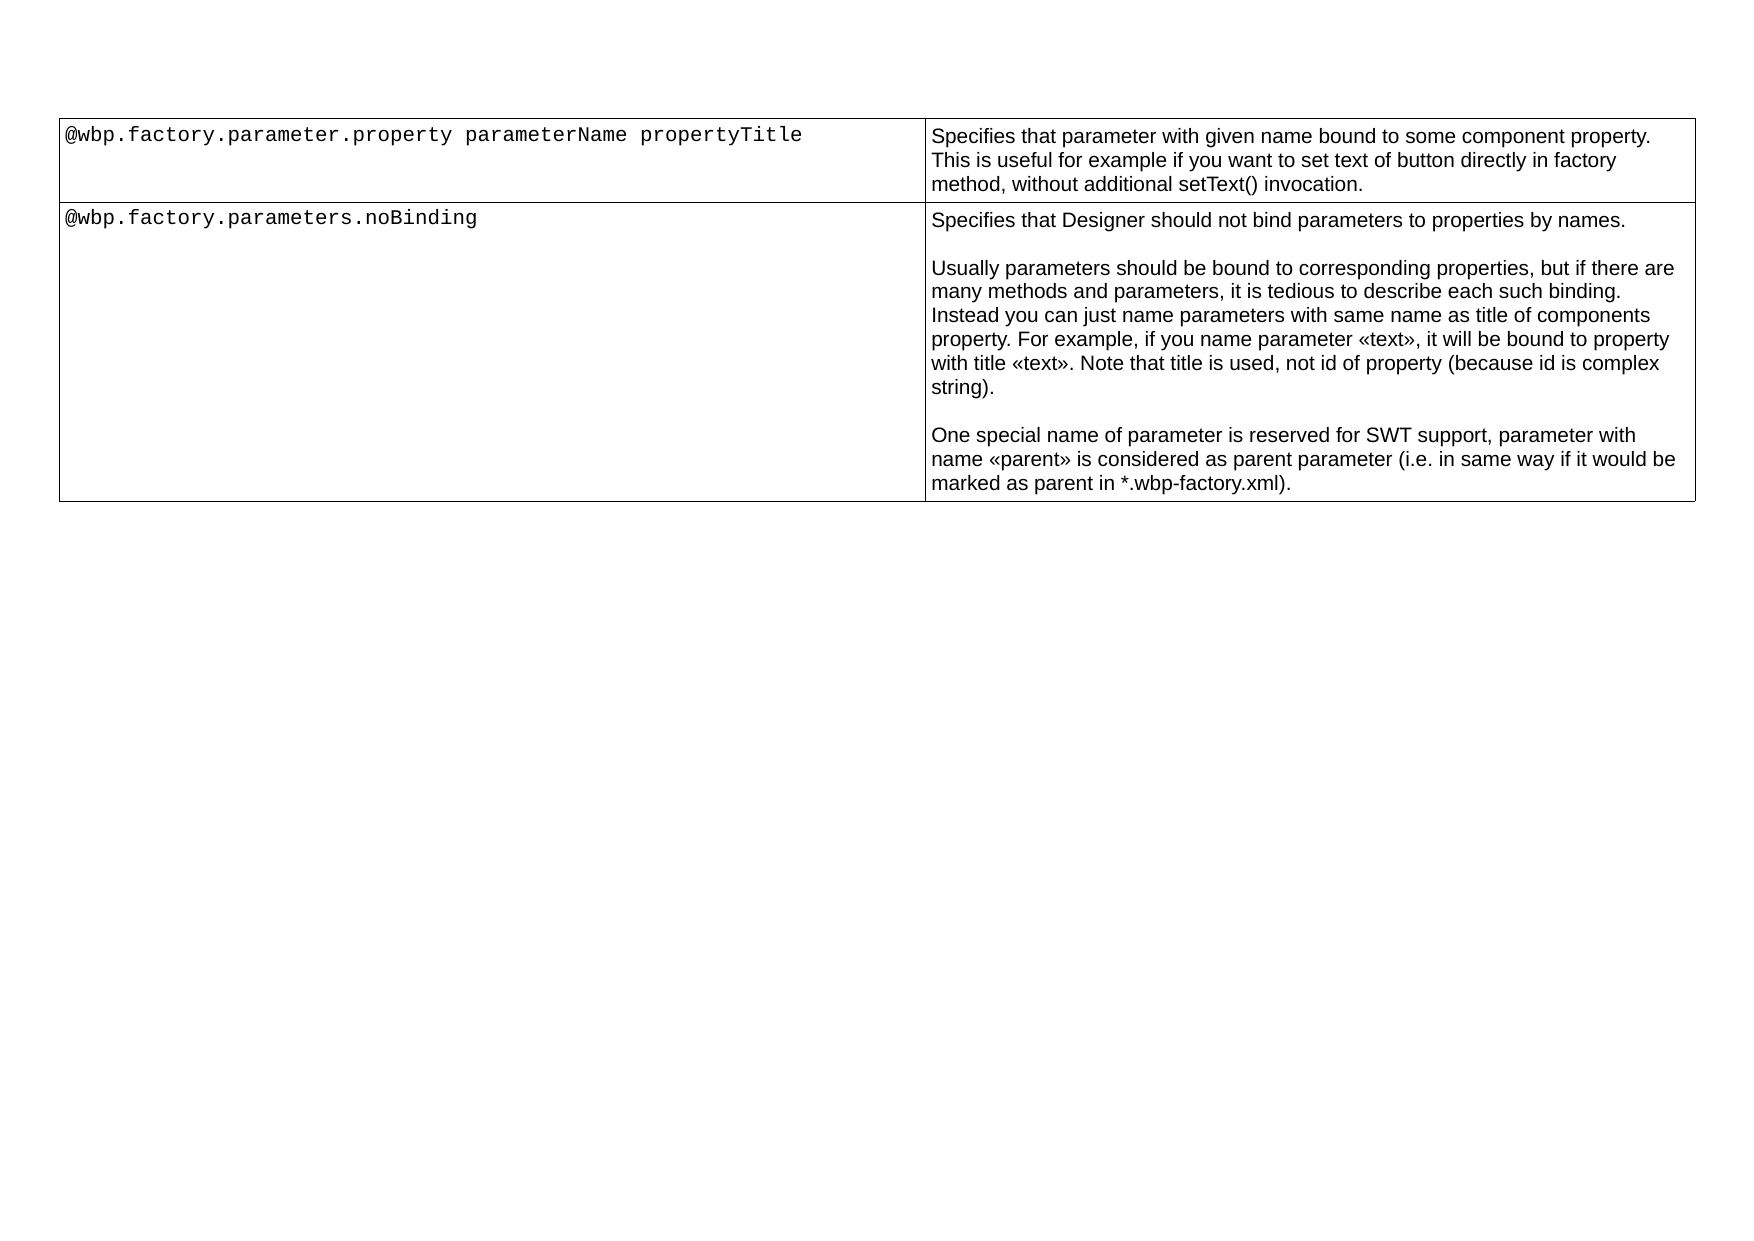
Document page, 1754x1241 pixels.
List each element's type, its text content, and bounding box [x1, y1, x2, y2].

table_cell Specifies that Designer should not bind parameters to properties by names. Usually parameters should be bound to corresponding properties, but if there are many methods and parameters, it is tedious to describe each such binding. Instead you can just name parameters with same name as title of components property. For example, if you name parameter «text», it will be bound to property with title «text». Note that title is used, not id of property (because id is complex string). One special name of parameter is reserved for SWT support, parameter with name «parent» is considered as parent parameter (i.e. in same way if it would be marked as parent in *.wbp-factory.xml). [926, 203, 1695, 501]
table_cell @wbp.factory.parameters.noBinding [60, 203, 925, 501]
table_cell @wbp.factory.parameter.property parameterName propertyTitle [60, 119, 925, 202]
table_cell Specifies that parameter with given name bound to some component property. This is useful for example if you want to set text of button directly in factory method, without additional setText() invocation. [926, 119, 1695, 202]
